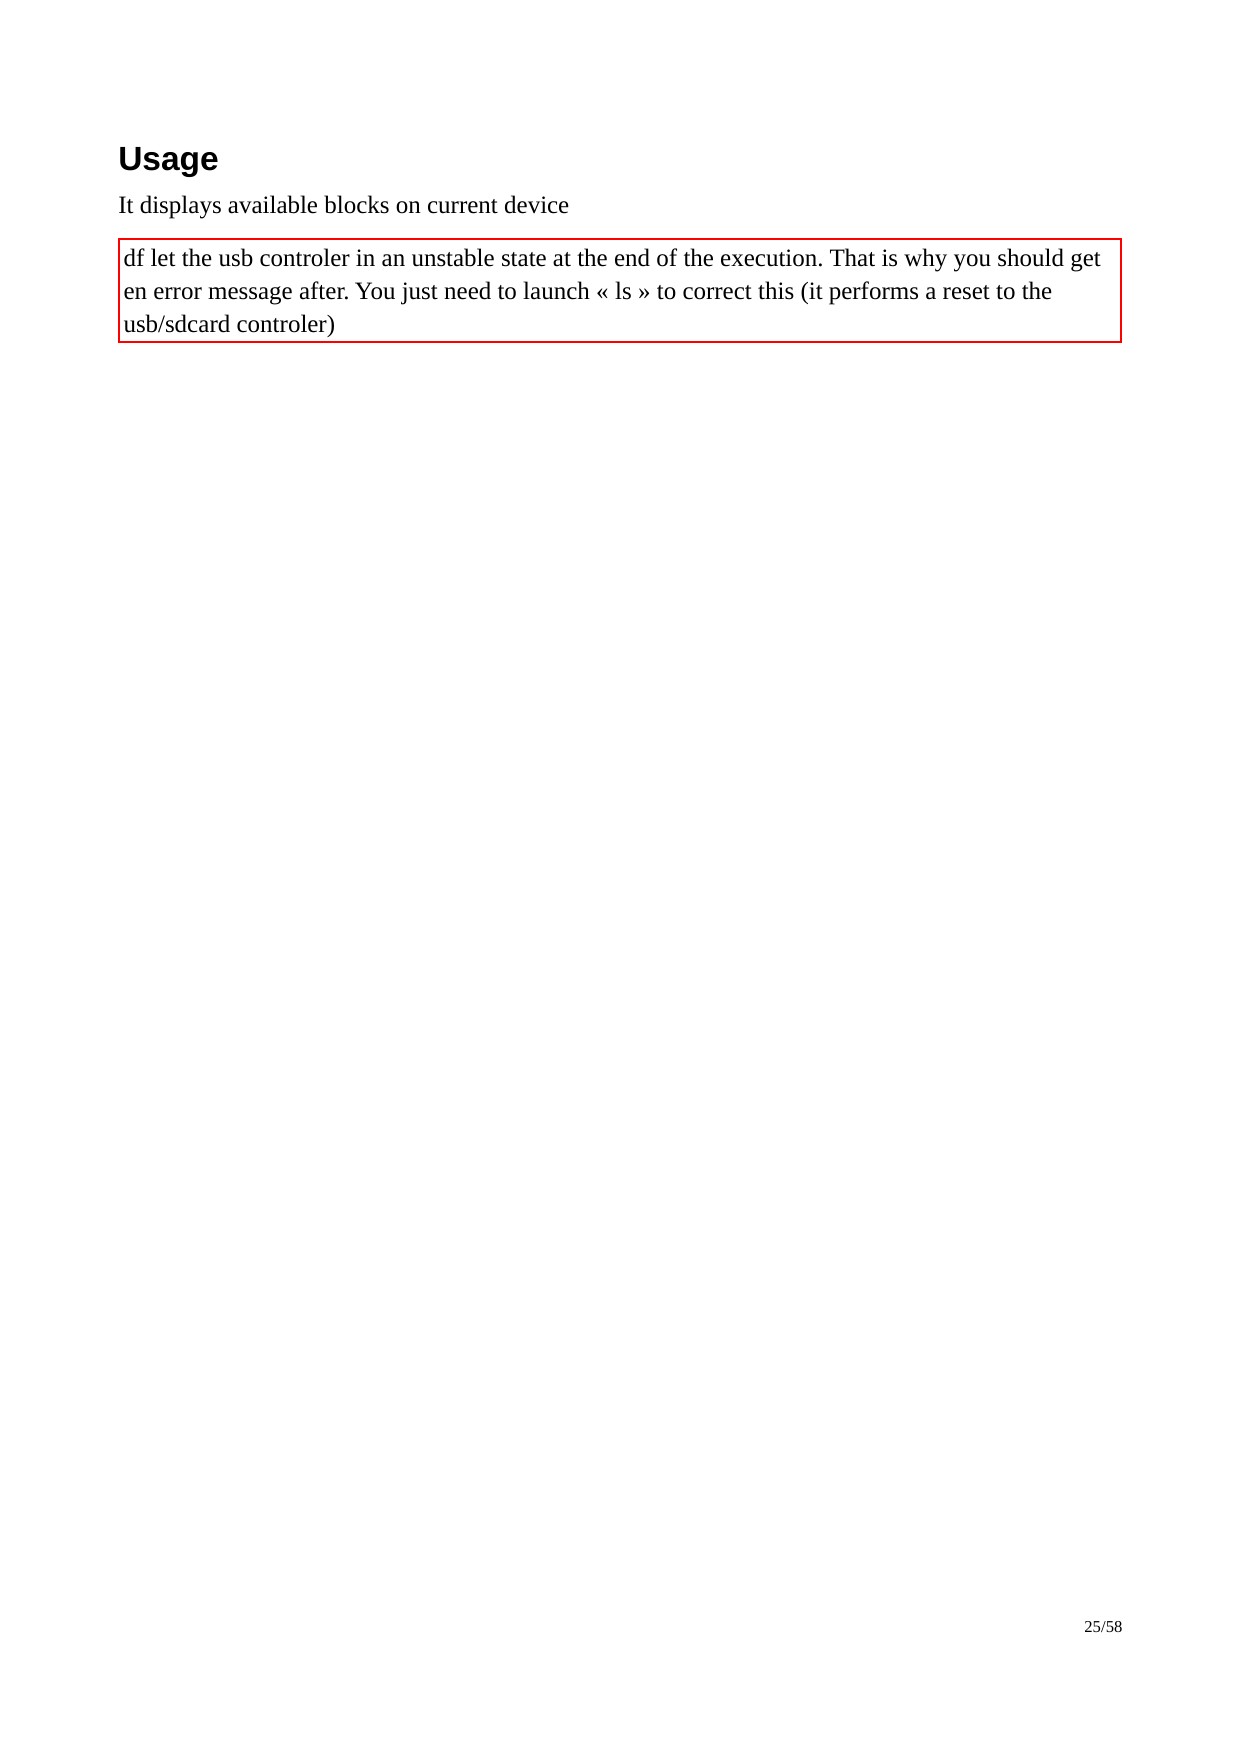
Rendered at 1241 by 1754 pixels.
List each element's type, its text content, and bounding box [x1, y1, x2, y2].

text It displays available blocks on current device [118, 190, 1122, 219]
text df let the usb controler in an unstable state at the end of the execution. That is why you should get en error message after. You just need to launch « ls » to correct this (it performs a reset to the usb/sdcard controler) [120, 240, 1120, 341]
subtitle Usage [118, 139, 1122, 178]
